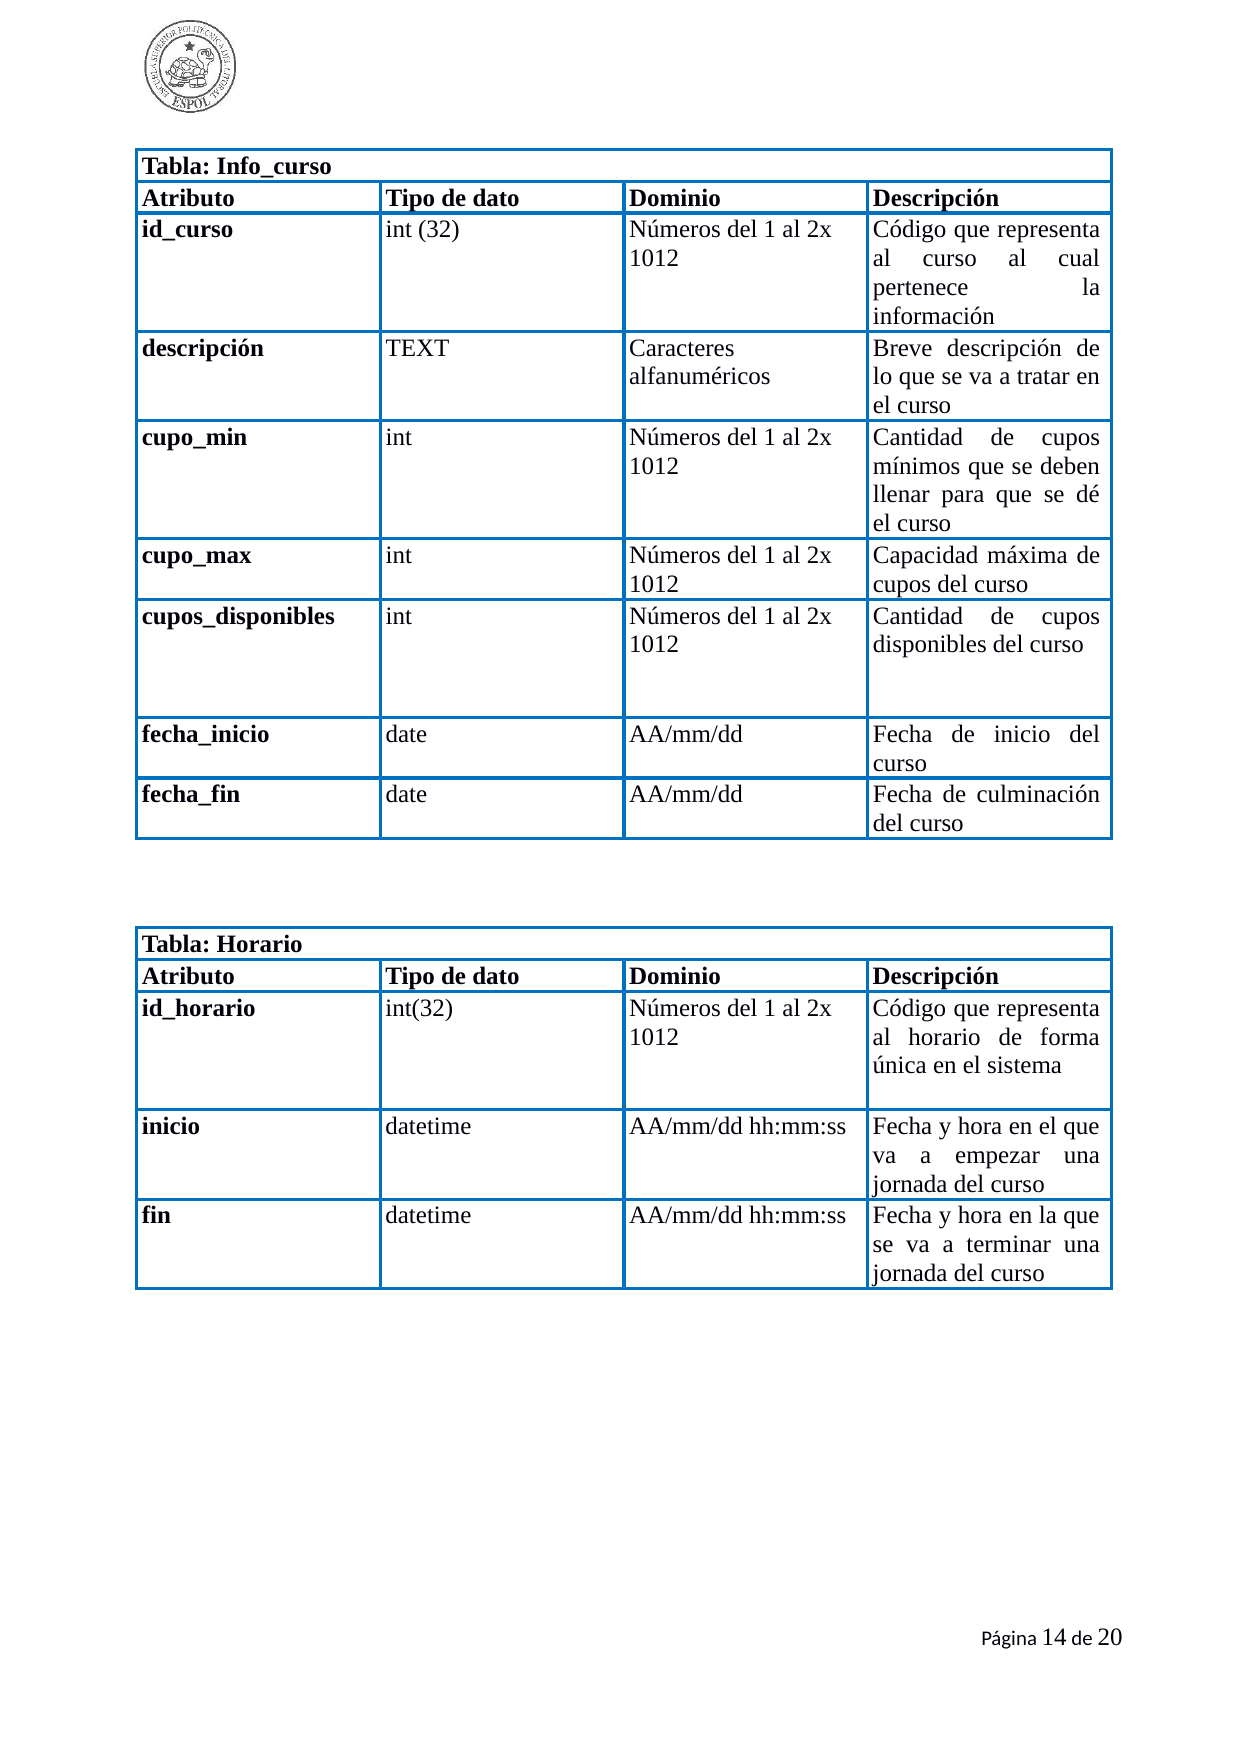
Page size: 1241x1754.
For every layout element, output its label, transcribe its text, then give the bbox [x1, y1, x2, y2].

table_cell Fecha de culminación del curso [869, 780, 1110, 837]
table_cell Tipo de dato [382, 183, 622, 211]
table_cell fecha_fin [138, 780, 379, 837]
table_cell Dominio [626, 183, 866, 211]
table_cell date [382, 780, 622, 837]
table_cell Cantidad de cupos mínimos que se deben llenar para que se dé el curso [869, 422, 1110, 537]
table_cell Fecha y hora en el que va a empezar una jornada del curso [869, 1111, 1110, 1197]
table_cell TEXT [382, 333, 622, 419]
table_cell Tipo de dato [382, 961, 622, 990]
table_cell Números del 1 al 2x 1012 [626, 993, 866, 1108]
table_cell descripción [138, 333, 379, 419]
table_cell AA/mm/dd [626, 719, 866, 776]
table_cell AA/mm/dd [626, 780, 866, 837]
table_cell AA/mm/dd hh:mm:ss [626, 1111, 866, 1197]
table_cell cupo_min [138, 422, 379, 537]
table_cell Caracteres alfanuméricos [626, 333, 866, 419]
table_cell Números del 1 al 2x 1012 [626, 422, 866, 537]
table_cell Descripción [869, 961, 1110, 990]
table_cell Cantidad de cupos disponibles del curso [869, 601, 1110, 716]
table_cell Código que representa al horario de forma única en el sistema [869, 993, 1110, 1108]
table_header Tabla: Info_curso [138, 151, 1110, 179]
table_cell Números del 1 al 2x 1012 [626, 215, 866, 329]
table_cell fin [138, 1201, 379, 1287]
table_cell AA/mm/dd hh:mm:ss [626, 1201, 866, 1287]
table_header Tabla: Horario [138, 929, 1110, 958]
table_cell Números del 1 al 2x 1012 [626, 601, 866, 716]
table_cell inicio [138, 1111, 379, 1197]
table_cell Atributo [138, 961, 379, 990]
picture [142, 19, 238, 114]
table_cell Código que representa al curso al cual pertenece la información [869, 215, 1110, 329]
table_cell datetime [382, 1201, 622, 1287]
table_cell int [382, 601, 622, 716]
table_cell datetime [382, 1111, 622, 1197]
table_cell cupo_max [138, 540, 379, 598]
table_cell Fecha y hora en la que se va a terminar una jornada del curso [869, 1201, 1110, 1287]
table_cell int(32) [382, 993, 622, 1108]
table_cell Números del 1 al 2x 1012 [626, 540, 866, 598]
table_cell int (32) [382, 215, 622, 329]
table_cell Atributo [138, 183, 379, 211]
table_cell id_curso [138, 215, 379, 329]
table_cell Descripción [869, 183, 1110, 211]
table_cell cupos_disponibles [138, 601, 379, 716]
table_cell fecha_inicio [138, 719, 379, 776]
table_cell int [382, 422, 622, 537]
table_cell int [382, 540, 622, 598]
table_cell Capacidad máxima de cupos del curso [869, 540, 1110, 598]
table_cell date [382, 719, 622, 776]
table_cell Breve descripción de lo que se va a tratar en el curso [869, 333, 1110, 419]
table_cell Dominio [626, 961, 866, 990]
table_cell id_horario [138, 993, 379, 1108]
table_cell Fecha de inicio del curso [869, 719, 1110, 776]
